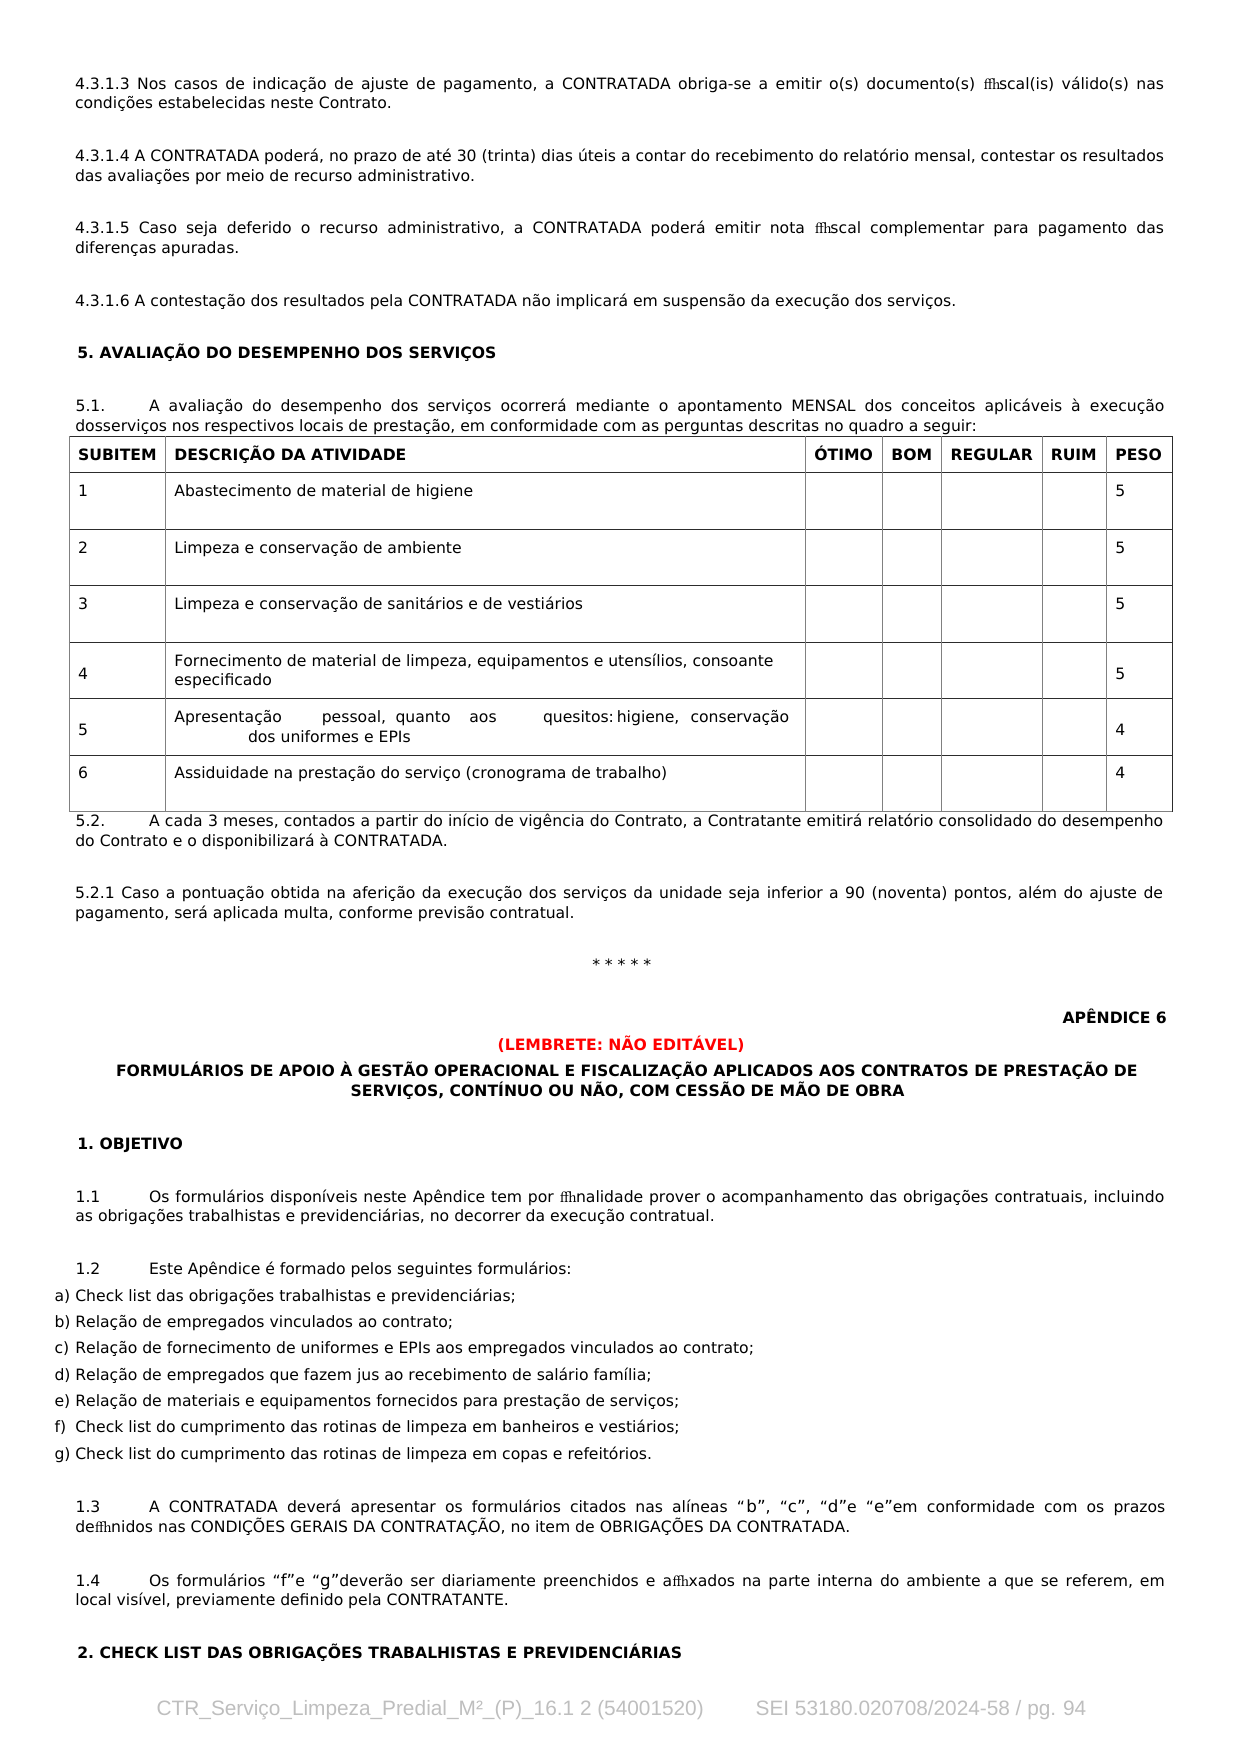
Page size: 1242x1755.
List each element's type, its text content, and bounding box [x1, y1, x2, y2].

table_cell [883, 699, 941, 754]
table_header SUBITEM [70, 437, 165, 472]
table_cell 5 [1107, 473, 1172, 529]
table_cell [942, 643, 1042, 698]
table_cell 4 [1107, 699, 1172, 754]
table_cell Limpeza e conservação de sanitários e de vestiários [166, 586, 805, 642]
table_cell 3 [70, 586, 165, 642]
list Relação de fornecimento de uniformes e EPIs aos empregados vinculados ao contrato; [54, 1339, 1166, 1357]
list Os formulários disponíveis neste Apêndice tem por nalidade prover o acompanhamento das obrigações contratuais, incluindo as obrigações trabalhistas e previdenciárias, no decorrer da execução contratual. [75, 1188, 1166, 1226]
list Relação de empregados vinculados ao contrato; [54, 1313, 1166, 1331]
text 4.3.1.5 Caso seja deferido o recurso administrativo, a CONTRATADA poderá emitir nota scal complementar para pagamento das diferenças apuradas. [75, 219, 1166, 257]
table_cell [942, 586, 1042, 642]
text 4.3.1.6 A contestação dos resultados pela CONTRATADA não implicará em suspensão da execução dos serviços. [75, 292, 1166, 310]
table_cell [942, 473, 1042, 529]
table_cell 4 [1107, 756, 1172, 811]
table_cell [1043, 473, 1106, 529]
table_cell Limpeza e conservação de ambiente [166, 530, 805, 585]
text 2. CHECK LIST DAS OBRIGAÇÕES TRABALHISTAS E PREVIDENCIÁRIAS [77, 1644, 1183, 1662]
list Check list do cumprimento das rotinas de limpeza em copas e refeitórios. [54, 1445, 1166, 1463]
list Relação de materiais e equipamentos fornecidos para prestação de serviços; [54, 1392, 1166, 1410]
list Este Apêndice é formado pelos seguintes formulários: [75, 1260, 1166, 1278]
table_cell 5 [1107, 643, 1172, 698]
table_header PESO [1107, 437, 1172, 472]
table_cell [883, 530, 941, 585]
table_cell 6 [70, 756, 165, 811]
table_cell [1043, 530, 1106, 585]
table_header REGULAR [942, 437, 1042, 472]
text FORMULÁRIOS DE APOIO À GESTÃO OPERACIONAL E FISCALIZAÇÃO APLICADOS AOS CONTRATOS DE PRESTAÇÃO DE SERVIÇOS, CONTÍNUO OU NÃO, COM CESSÃO DE MÃO DE OBRA [75, 1062, 1178, 1100]
list OBJETIVO [77, 1135, 1183, 1153]
table_cell [806, 586, 882, 642]
text (LEMBRETE: NÃO EDITÁVEL) [447, 1036, 795, 1054]
table_cell 4 [70, 643, 165, 698]
table_header ÓTIMO [806, 437, 882, 472]
table_cell [1043, 699, 1106, 754]
table_cell [883, 473, 941, 529]
table_cell [806, 530, 882, 585]
table_cell 2 [70, 530, 165, 585]
text 4.3.1.4 A CONTRATADA poderá, no prazo de até 30 (trinta) dias úteis a contar do recebimento do relatório mensal, contestar os resultados das avaliações por meio de recurso administrativo. [75, 147, 1166, 185]
table_cell [806, 473, 882, 529]
text APÊNDICE 6 [75, 1009, 1167, 1028]
text 5.2.1 Caso a pontuação obtida na aferição da execução dos serviços da unidade seja inferior a 90 (noventa) pontos, além do ajuste de pagamento, será aplicada multa, conforme previsão contratual. [75, 884, 1166, 922]
table_cell [942, 530, 1042, 585]
table_cell [942, 699, 1042, 754]
list A cada 3 meses, contados a partir do início de vigência do Contrato, a Contratante emitirá relatório consolidado do desempenho do Contrato e o disponibilizará à CONTRATADA. [75, 812, 1166, 850]
table_cell Abastecimento de material de higiene [166, 473, 805, 529]
table_cell 1 [70, 473, 165, 529]
list Check list das obrigações trabalhistas e previdenciárias; [54, 1287, 1166, 1305]
list AVALIAÇÃO DO DESEMPENHO DOS SERVIÇOS [77, 344, 1183, 362]
table_header RUIM [1043, 437, 1106, 472]
list A avaliação do desempenho dos serviços ocorrerá mediante o apontamento MENSAL dos conceitos aplicáveis à execução dosserviços nos respectivos locais de prestação, em conformidade com as perguntas descritas no quadro a seguir: [75, 397, 1166, 435]
table_cell [942, 756, 1042, 811]
table_header BOM [883, 437, 941, 472]
table_cell [806, 699, 882, 754]
table_cell [883, 586, 941, 642]
table_cell [806, 643, 882, 698]
table_cell [806, 756, 882, 811]
table_cell 5 [70, 699, 165, 754]
list Relação de empregados que fazem jus ao recebimento de salário família; [54, 1366, 1166, 1384]
table_cell Apresentação pessoal, quanto aos quesitos: higiene, conservação dos uniformes e EPIs [166, 699, 805, 754]
list A CONTRATADA deverá apresentar os formulários citados nas alíneas “b”, “c”, “d”e “e”em conformidade com os prazos denidos nas CONDIÇÕES GERAIS DA CONTRATAÇÃO, no item de OBRIGAÇÕES DA CONTRATADA. [75, 1497, 1166, 1536]
table_cell Fornecimento de material de limpeza, equipamentos e utensílios, consoante especificado [166, 643, 805, 698]
table_header DESCRIÇÃO DA ATIVIDADE [166, 437, 805, 472]
table_cell Assiduidade na prestação do serviço (cronograma de trabalho) [166, 756, 805, 811]
text 4.3.1.3 Nos casos de indicação de ajuste de pagamento, a CONTRATADA obriga-se a emitir o(s) documento(s) scal(is) válido(s) nas condições estabelecidas neste Contrato. [75, 75, 1166, 113]
table_cell [1043, 643, 1106, 698]
table_cell [883, 643, 941, 698]
list Os formulários “f”e “g”deverão ser diariamente preenchidos e axados na parte interna do ambiente a que se referem, em local visível, previamente definido pela CONTRATANTE. [75, 1571, 1166, 1609]
table_cell 5 [1107, 530, 1172, 585]
table_cell 5 [1107, 586, 1172, 642]
table_cell [883, 756, 941, 811]
text * * * * * [75, 956, 1168, 974]
table_cell [1043, 756, 1106, 811]
table_cell [1043, 586, 1106, 642]
list Check list do cumprimento das rotinas de limpeza em banheiros e vestiários; [54, 1418, 1166, 1437]
